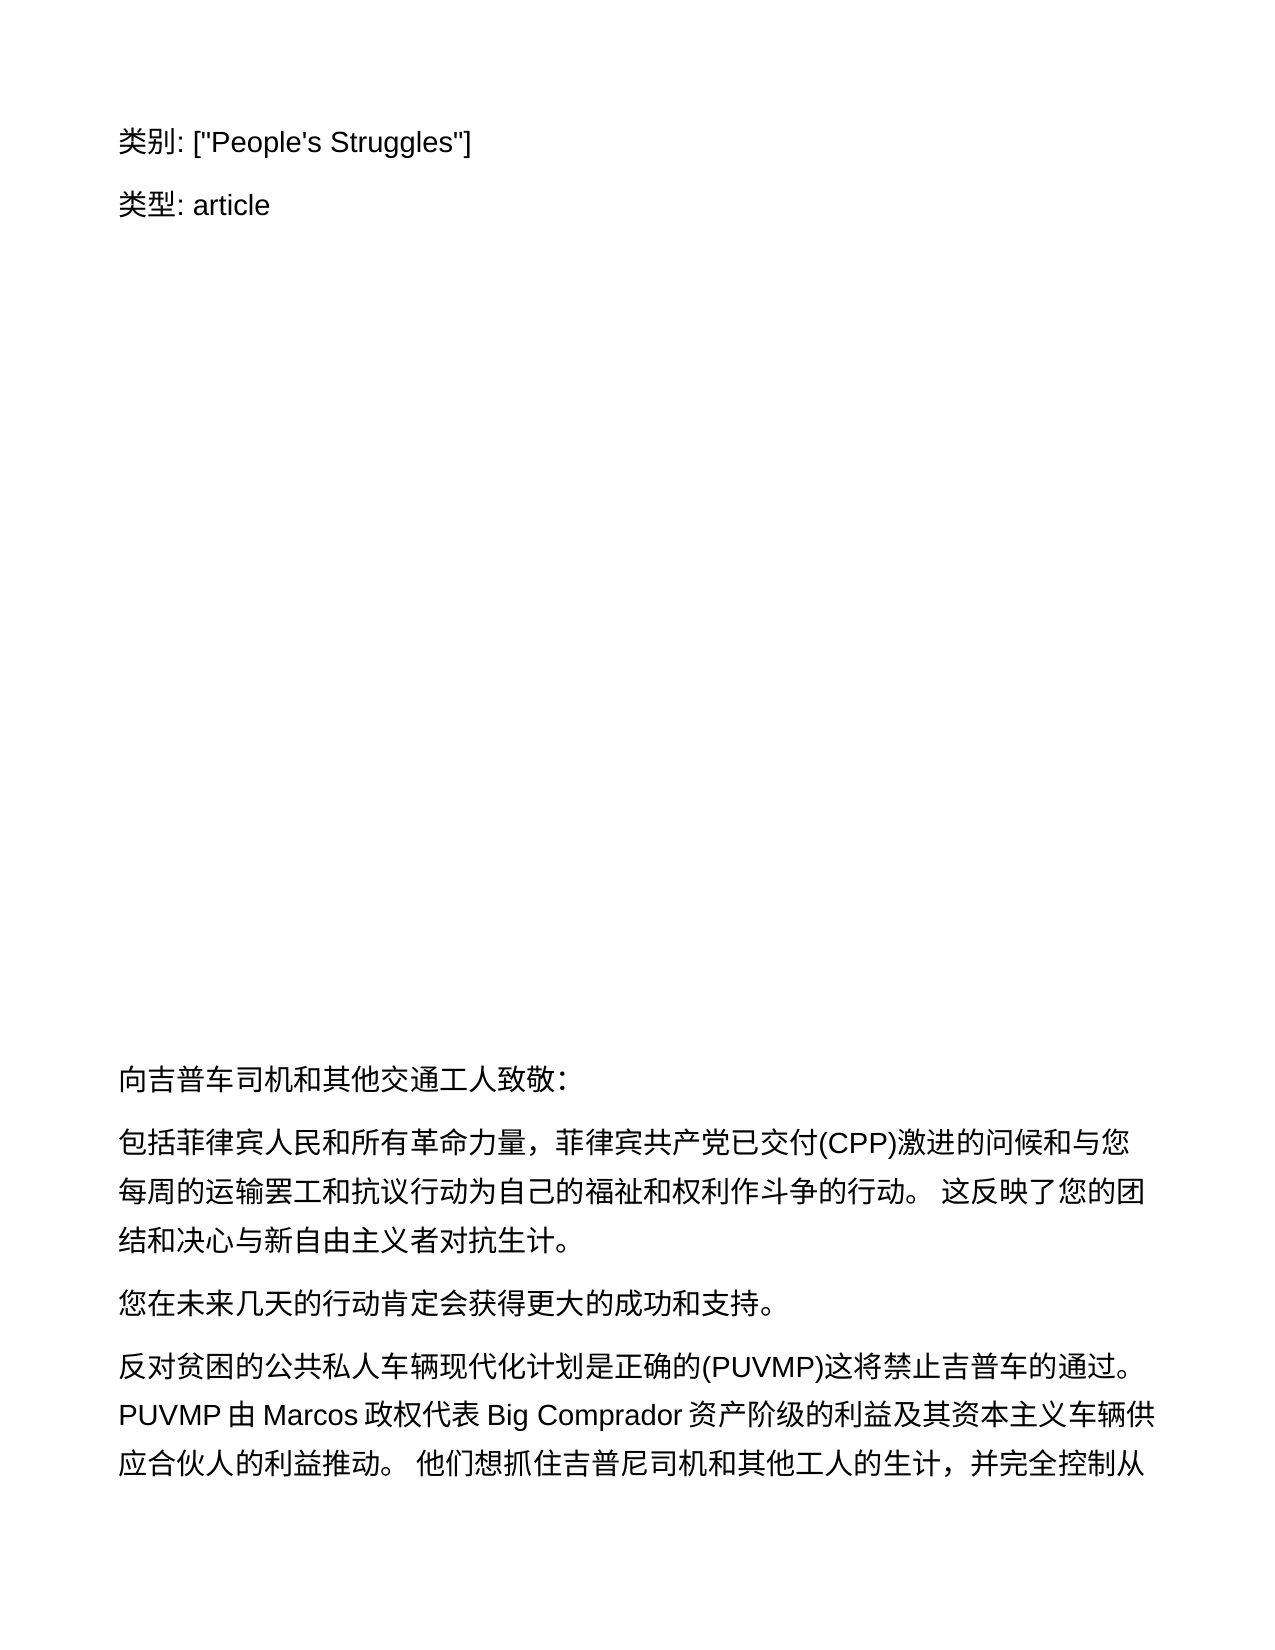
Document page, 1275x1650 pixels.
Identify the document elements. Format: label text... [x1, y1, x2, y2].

text 类别: ["People's Struggles"] [118, 118, 1157, 160]
text 类型: article [118, 181, 1157, 223]
text 向吉普车司机和其他交通工人致敬： [118, 244, 1157, 1099]
text 包括菲律宾人民和所有革命力量，菲律宾共产党已交付(CPP)激进的问候和与您每周的运输罢工和抗议行动为自己的福祉和权利作斗争的行动。 这反映了您的团结和决心与新自由主义者对抗生计。 [118, 1120, 1157, 1259]
text 反对贫困的公共私人车辆现代化计划是正确的(PUVMP)这将禁止吉普车的通过。 PUVMP由Marcos政权代表Big Comprador资产阶级的利益及其资本主义车辆供应合伙人的利益推动。 他们想抓住吉普尼司机和其他工人的生计，并完全控制从 [118, 1343, 1157, 1483]
text 您在未来几天的行动肯定会获得更大的成功和支持。 [118, 1280, 1157, 1322]
